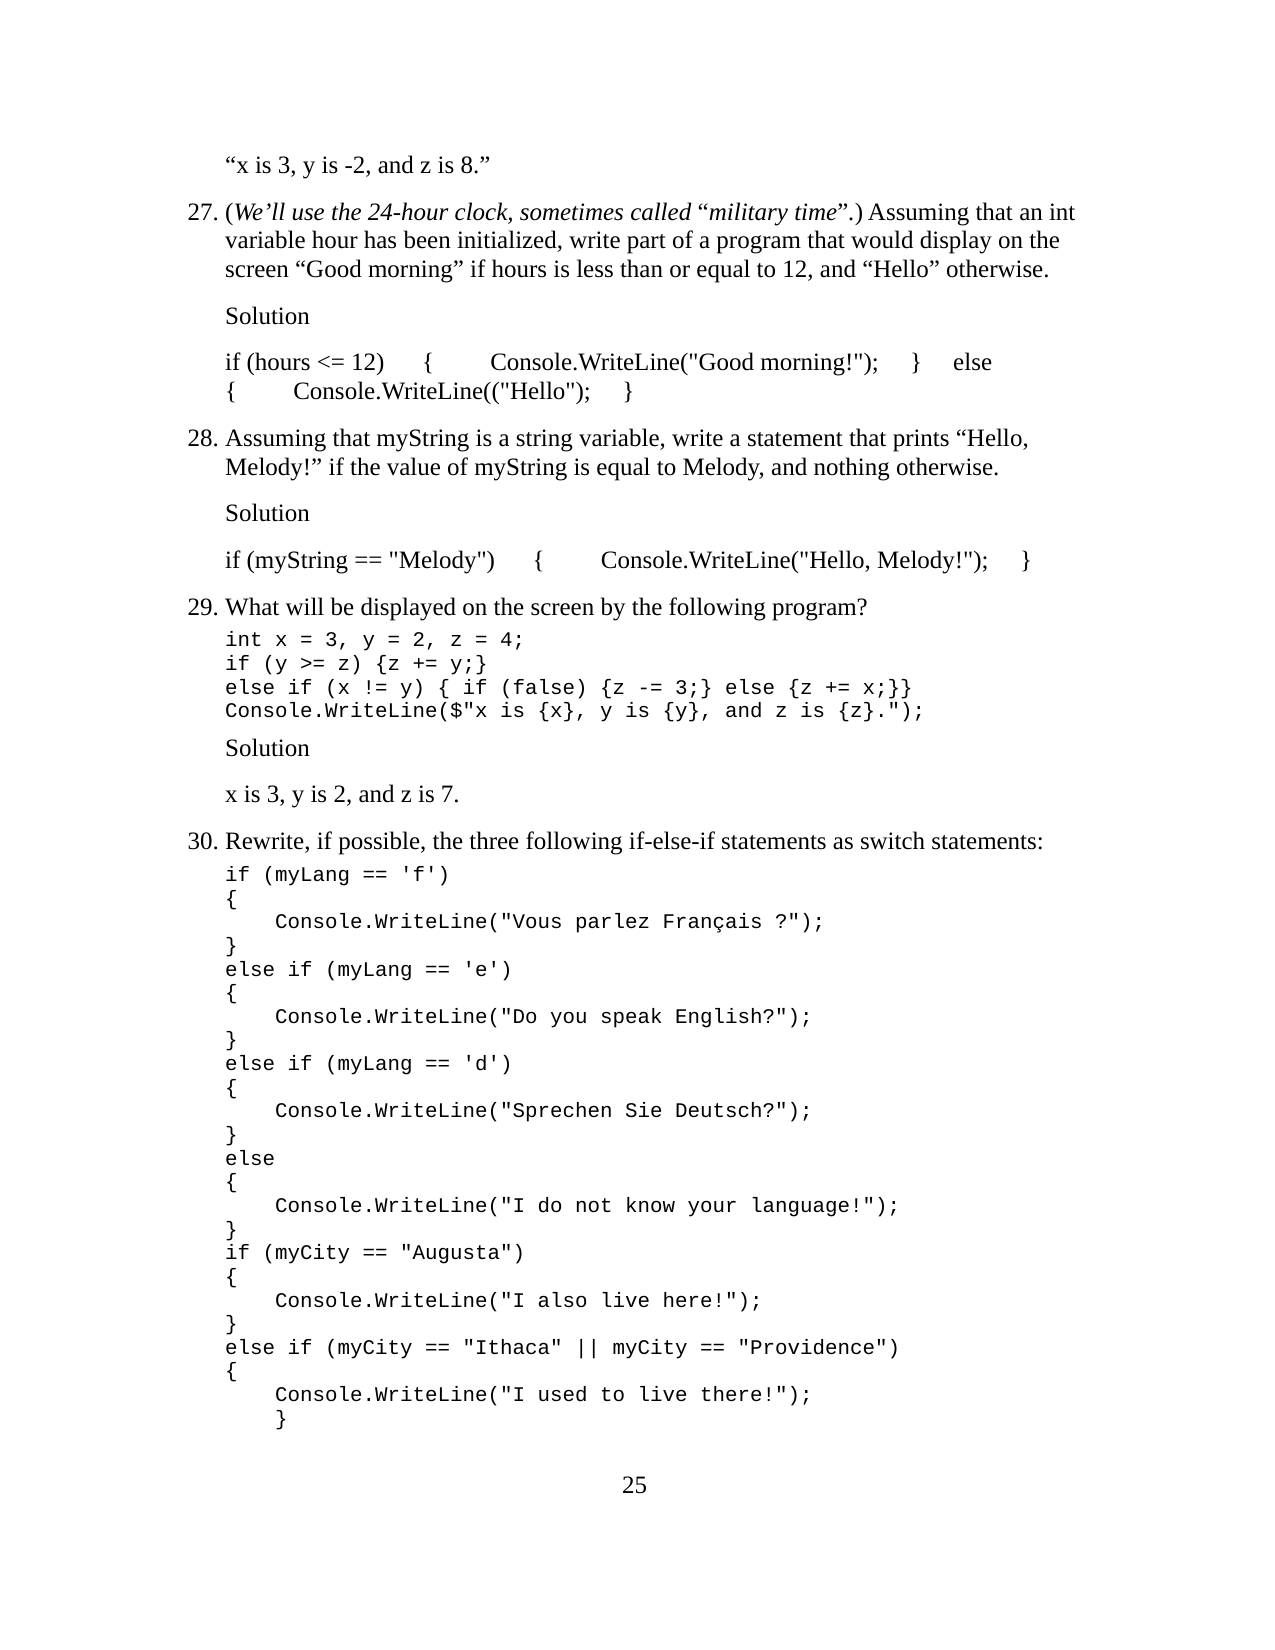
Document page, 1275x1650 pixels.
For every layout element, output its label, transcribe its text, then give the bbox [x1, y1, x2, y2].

list } [187, 1408, 1125, 1431]
list Rewrite, if possible, the three following if-else-if statements as switch statements: [187, 826, 1125, 855]
list int x = 3, y = 2, z = 4; [187, 629, 1125, 653]
list if (myString == "Melody") { Console.WriteLine("Hello, Melody!"); } [187, 545, 1125, 574]
list else if (myLang == 'e') [187, 958, 1125, 982]
list What will be displayed on the screen by the following program? [187, 592, 1125, 620]
list else [187, 1148, 1125, 1171]
list } [187, 1219, 1125, 1242]
list Solution [187, 733, 1125, 762]
list { [187, 888, 1125, 911]
list Console.WriteLine($"x is {x}, y is {y}, and z is {z}."); [187, 700, 1125, 724]
list if (myLang == 'f') [187, 864, 1125, 888]
list Console.WriteLine("Vous parlez Français ?"); [187, 911, 1125, 935]
list { [187, 1266, 1125, 1289]
list Console.WriteLine("Do you speak English?"); [187, 1006, 1125, 1029]
list } [187, 1124, 1125, 1148]
list } [187, 1313, 1125, 1337]
list x is 3, y is 2, and z is 7. [187, 779, 1125, 808]
list Console.WriteLine("I used to live there!"); [187, 1384, 1125, 1408]
list (We’ll use the 24-hour clock, sometimes called “military time”.) Assuming that an int variable hour has been initialized, write part of a program that would display on the screen “Good morning” if hours is less than or equal to 12, and “Hello” otherwise. [187, 197, 1125, 283]
list else if (myLang == 'd') [187, 1053, 1125, 1077]
list Console.WriteLine("I also live here!"); [187, 1289, 1125, 1313]
list { [187, 982, 1125, 1006]
list else if (x != y) { if (false) {z -= 3;} else {z += x;}} [187, 677, 1125, 700]
list } [187, 935, 1125, 958]
list Solution [187, 498, 1125, 527]
list else if (myCity == "Ithaca" || myCity == "Providence") [187, 1337, 1125, 1361]
list } [187, 1029, 1125, 1053]
list { [187, 1361, 1125, 1384]
list Console.WriteLine("I do not know your language!"); [187, 1195, 1125, 1219]
list Assuming that myString is a string variable, write a statement that prints “Hello, Melody!” if the value of myString is equal to Melody, and nothing otherwise. [187, 423, 1125, 480]
list if (y >= z) {z += y;} [187, 653, 1125, 677]
list { [187, 1077, 1125, 1100]
list Console.WriteLine("Sprechen Sie Deutsch?"); [187, 1100, 1125, 1124]
list if (hours <= 12) { Console.WriteLine("Good morning!"); } else { Console.WriteLine(("Hello"); } [187, 347, 1125, 405]
list { [187, 1171, 1125, 1195]
list “x is 3, y is -2, and z is 8.” [187, 150, 1125, 179]
list if (myCity == "Augusta") [187, 1242, 1125, 1266]
list Solution [187, 301, 1125, 329]
